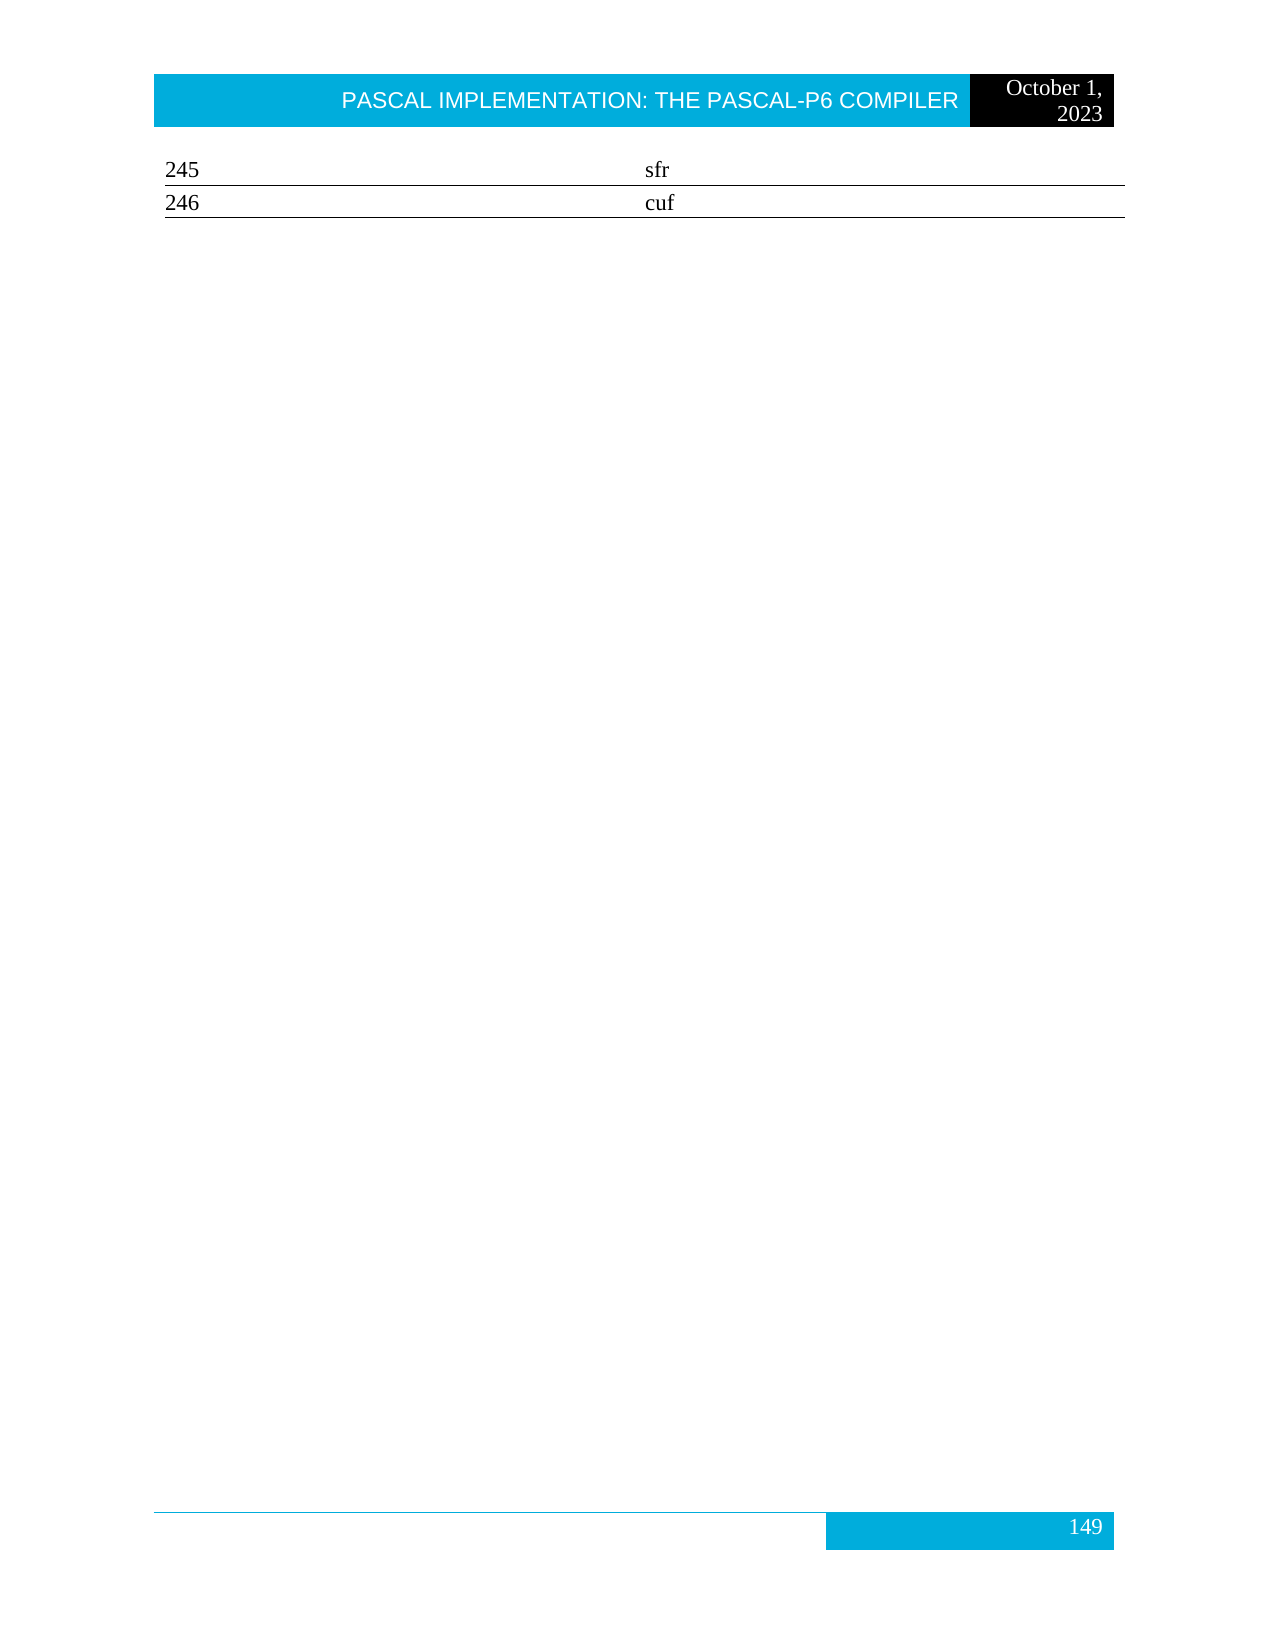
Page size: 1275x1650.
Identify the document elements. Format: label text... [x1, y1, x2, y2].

table_cell sfr [645, 153, 1125, 185]
table_cell 246 [165, 186, 645, 217]
table_cell cuf [645, 186, 1125, 217]
table_cell 245 [165, 153, 645, 185]
